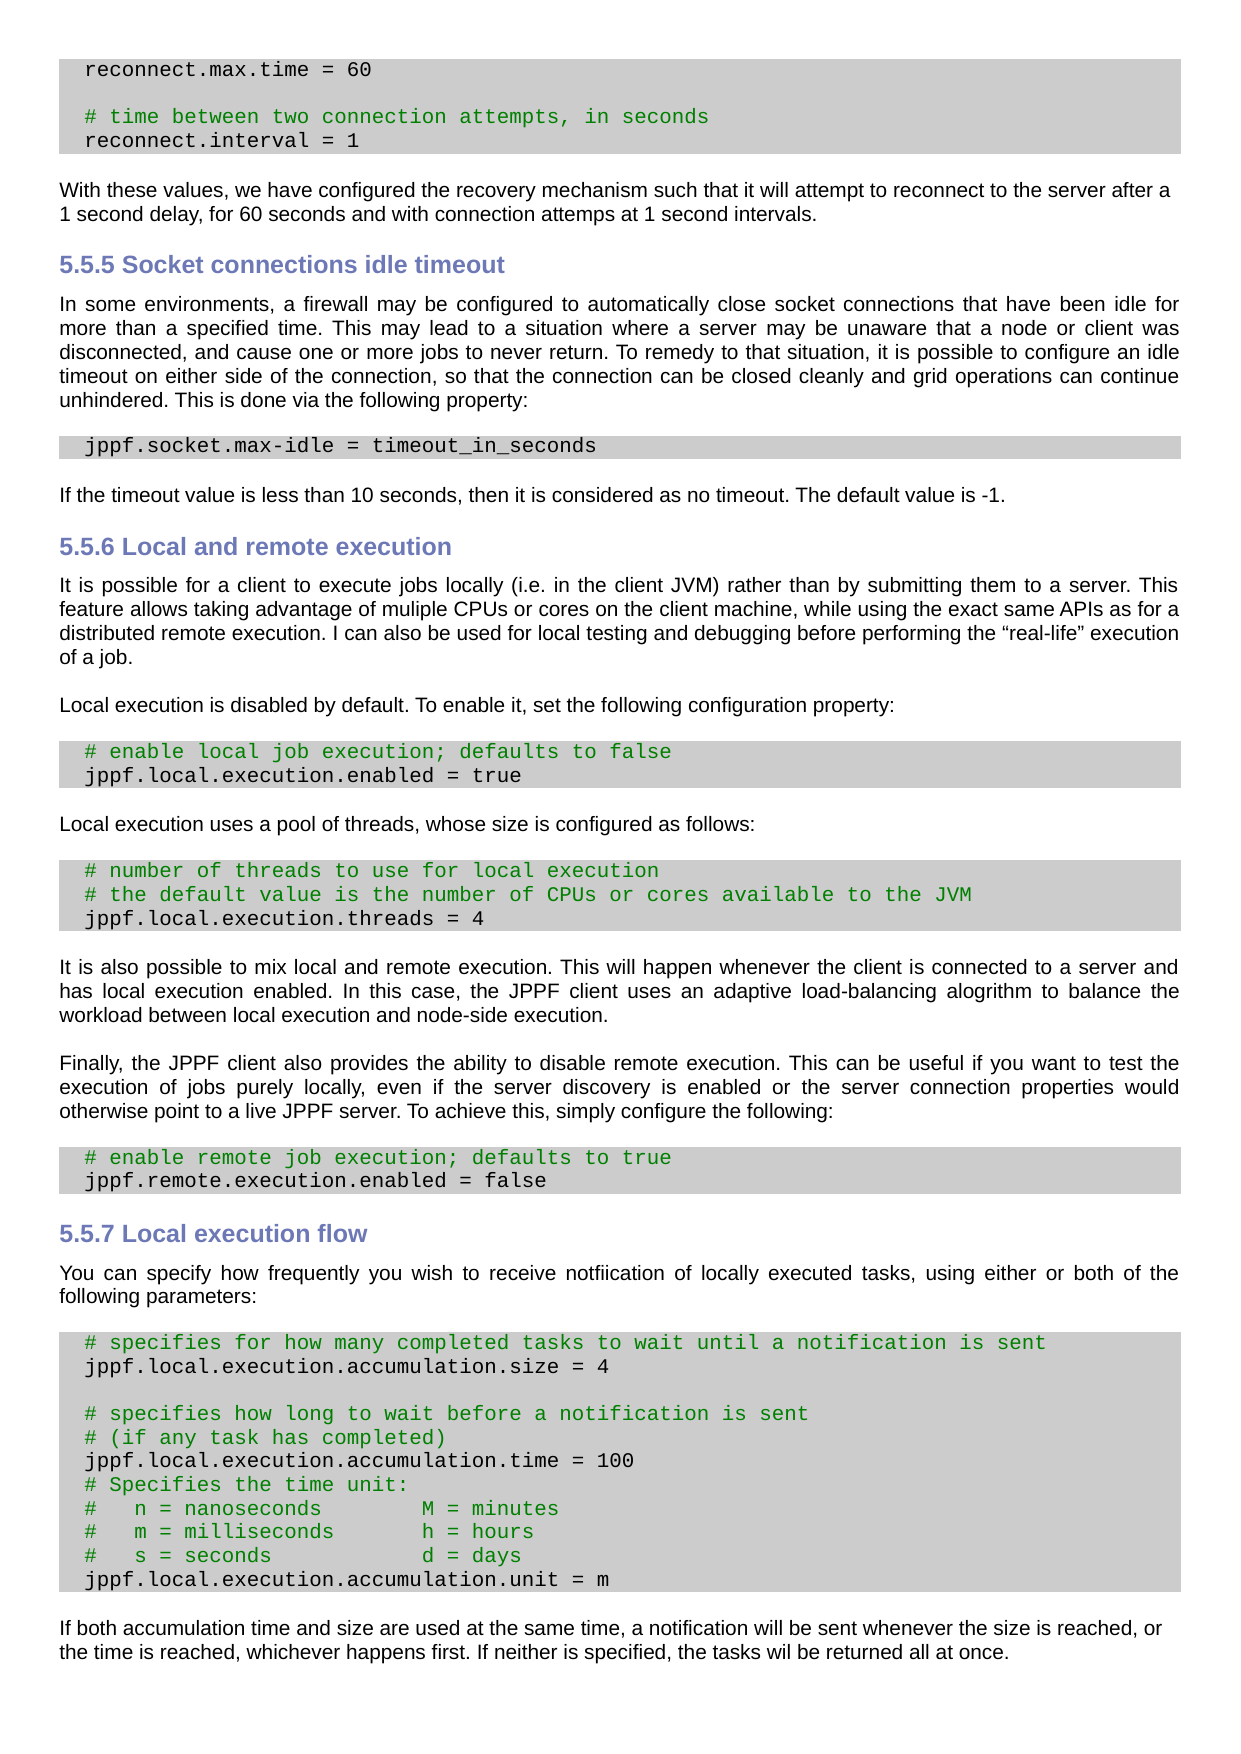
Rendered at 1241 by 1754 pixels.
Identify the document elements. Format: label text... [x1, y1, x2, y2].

text reconnect.max.time = 60 # time between two connection attempts, in seconds reconnect.interval = 1 [59, 59, 1181, 154]
subtitle Local and remote execution [59, 532, 1181, 561]
text # number of threads to use for local execution # the default value is the number of CPUs or cores available to the JVM jppf.local.execution.threads = 4 [59, 860, 1181, 931]
text It is also possible to mix local and remote execution. This will happen whenever the client is connected to a server and has local execution enabled. In this case, the JPPF client uses an adaptive load-balancing alogrithm to balance the workload between local execution and node-side execution. [59, 955, 1181, 1027]
text Local execution uses a pool of threads, whose size is configured as follows: [59, 812, 1181, 836]
text # (if any task has completed) jppf.local.execution.accumulation.time = 100 [59, 1427, 1181, 1474]
text You can specify how frequently you wish to receive notfiication of locally executed tasks, using either or both of the following parameters: [59, 1260, 1181, 1308]
text Finally, the JPPF client also provides the ability to disable remote execution. This can be useful if you want to test the execution of jobs purely locally, even if the server discovery is enabled or the server connection properties would otherwise point to a live JPPF server. To achieve this, simply configure the following: [59, 1051, 1181, 1123]
text Local execution is disabled by default. To enable it, set the following configuration property: [59, 693, 1181, 717]
text If both accumulation time and size are used at the same time, a notification will be sent whenever the size is reached, or the time is reached, whichever happens first. If neither is specified, the tasks wil be returned all at once. [59, 1616, 1181, 1664]
subtitle Local execution flow [59, 1219, 1181, 1248]
text # enable local job execution; defaults to false jppf.local.execution.enabled = true [59, 741, 1181, 788]
text # specifies for how many completed tasks to wait until a notification is sent jppf.local.execution.accumulation.size = 4 [59, 1332, 1181, 1379]
text # specifies how long to wait before a notification is sent [59, 1403, 1181, 1427]
text If the timeout value is less than 10 seconds, then it is considered as no timeout. The default value is -1. [59, 483, 1181, 507]
text It is possible for a client to execute jobs locally (i.e. in the client JVM) rather than by submitting them to a server. This feature allows taking advantage of muliple CPUs or cores on the client machine, while using the exact same APIs as for a distributed remote execution. I can also be used for local testing and debugging before performing the “real-life” execution of a job. [59, 573, 1181, 669]
text jppf.socket.max-idle = timeout_in_seconds [59, 436, 1181, 459]
text jppf.remote.execution.enabled = false [59, 1170, 1181, 1194]
text In some environments, a firewall may be configured to automatically close socket connections that have been idle for more than a specified time. This may lead to a situation where a server may be unaware that a node or client was disconnected, and cause one or more jobs to never return. To remedy to that situation, it is possible to configure an idle timeout on either side of the connection, so that the connection can be closed cleanly and grid operations can continue unhindered. This is done via the following property: [59, 292, 1181, 412]
text With these values, we have configured the recovery mechanism such that it will attempt to reconnect to the server after a 1 second delay, for 60 seconds and with connection attemps at 1 second intervals. [59, 178, 1181, 226]
text # n = nanoseconds M = minutes # m = milliseconds h = hours # s = seconds d = days jppf.local.execution.accumulation.unit = m [59, 1498, 1181, 1592]
subtitle Socket connections idle timeout [59, 251, 1181, 279]
text # Specifies the time unit: [59, 1474, 1181, 1498]
text # enable remote job execution; defaults to true [59, 1147, 1181, 1170]
